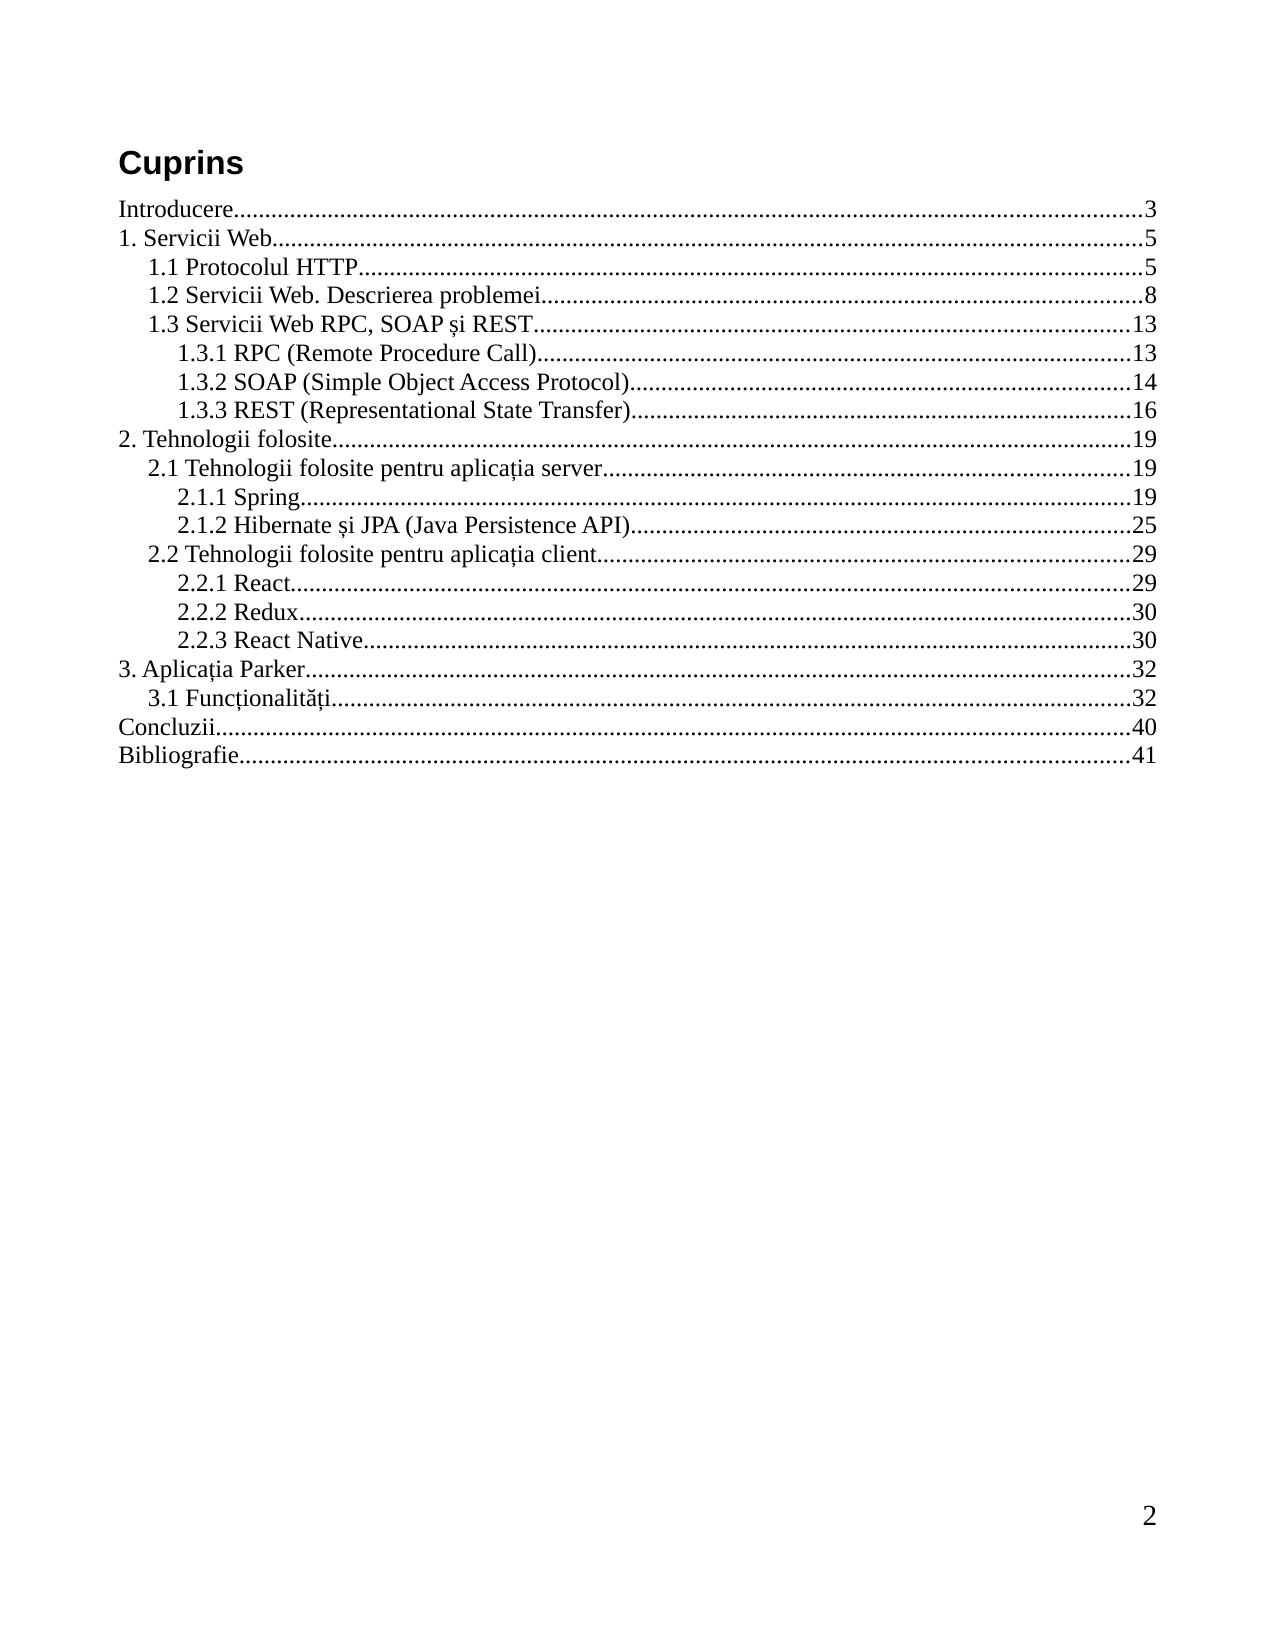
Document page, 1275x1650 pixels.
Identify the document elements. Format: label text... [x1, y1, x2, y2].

text 2.1 Tehnologii folosite pentru aplicația server 19 [148, 453, 1157, 482]
text 1.3.1 RPC (Remote Procedure Call) 13 [177, 338, 1157, 367]
text 2. Tehnologii folosite 19 [118, 424, 1157, 453]
subtitle Cuprins [118, 143, 1157, 182]
text 1.2 Servicii Web. Descrierea problemei 8 [148, 280, 1157, 309]
text 3.1 Funcționalități 32 [148, 683, 1157, 712]
text 3. Aplicația Parker 32 [118, 654, 1157, 683]
text 1.3.2 SOAP (Simple Object Access Protocol) 14 [177, 367, 1157, 395]
text 2.2.2 Redux 30 [177, 597, 1157, 625]
text 2.2.3 React Native 30 [177, 625, 1157, 654]
text 2.1.1 Spring 19 [177, 482, 1157, 510]
text 1.3.3 REST (Representational State Transfer) 16 [177, 395, 1157, 424]
text 1.1 Protocolul HTTP 5 [148, 252, 1157, 280]
text 1. Servicii Web 5 [118, 223, 1157, 252]
text Concluzii 40 [118, 712, 1157, 740]
text Bibliografie 41 [118, 740, 1157, 769]
text 1.3 Servicii Web RPC, SOAP și REST 13 [148, 309, 1157, 338]
text 2.2 Tehnologii folosite pentru aplicația client 29 [148, 539, 1157, 568]
text Introducere 3 [118, 194, 1157, 223]
text 2.2.1 React 29 [177, 568, 1157, 597]
text 2.1.2 Hibernate și JPA (Java Persistence API) 25 [177, 510, 1157, 539]
